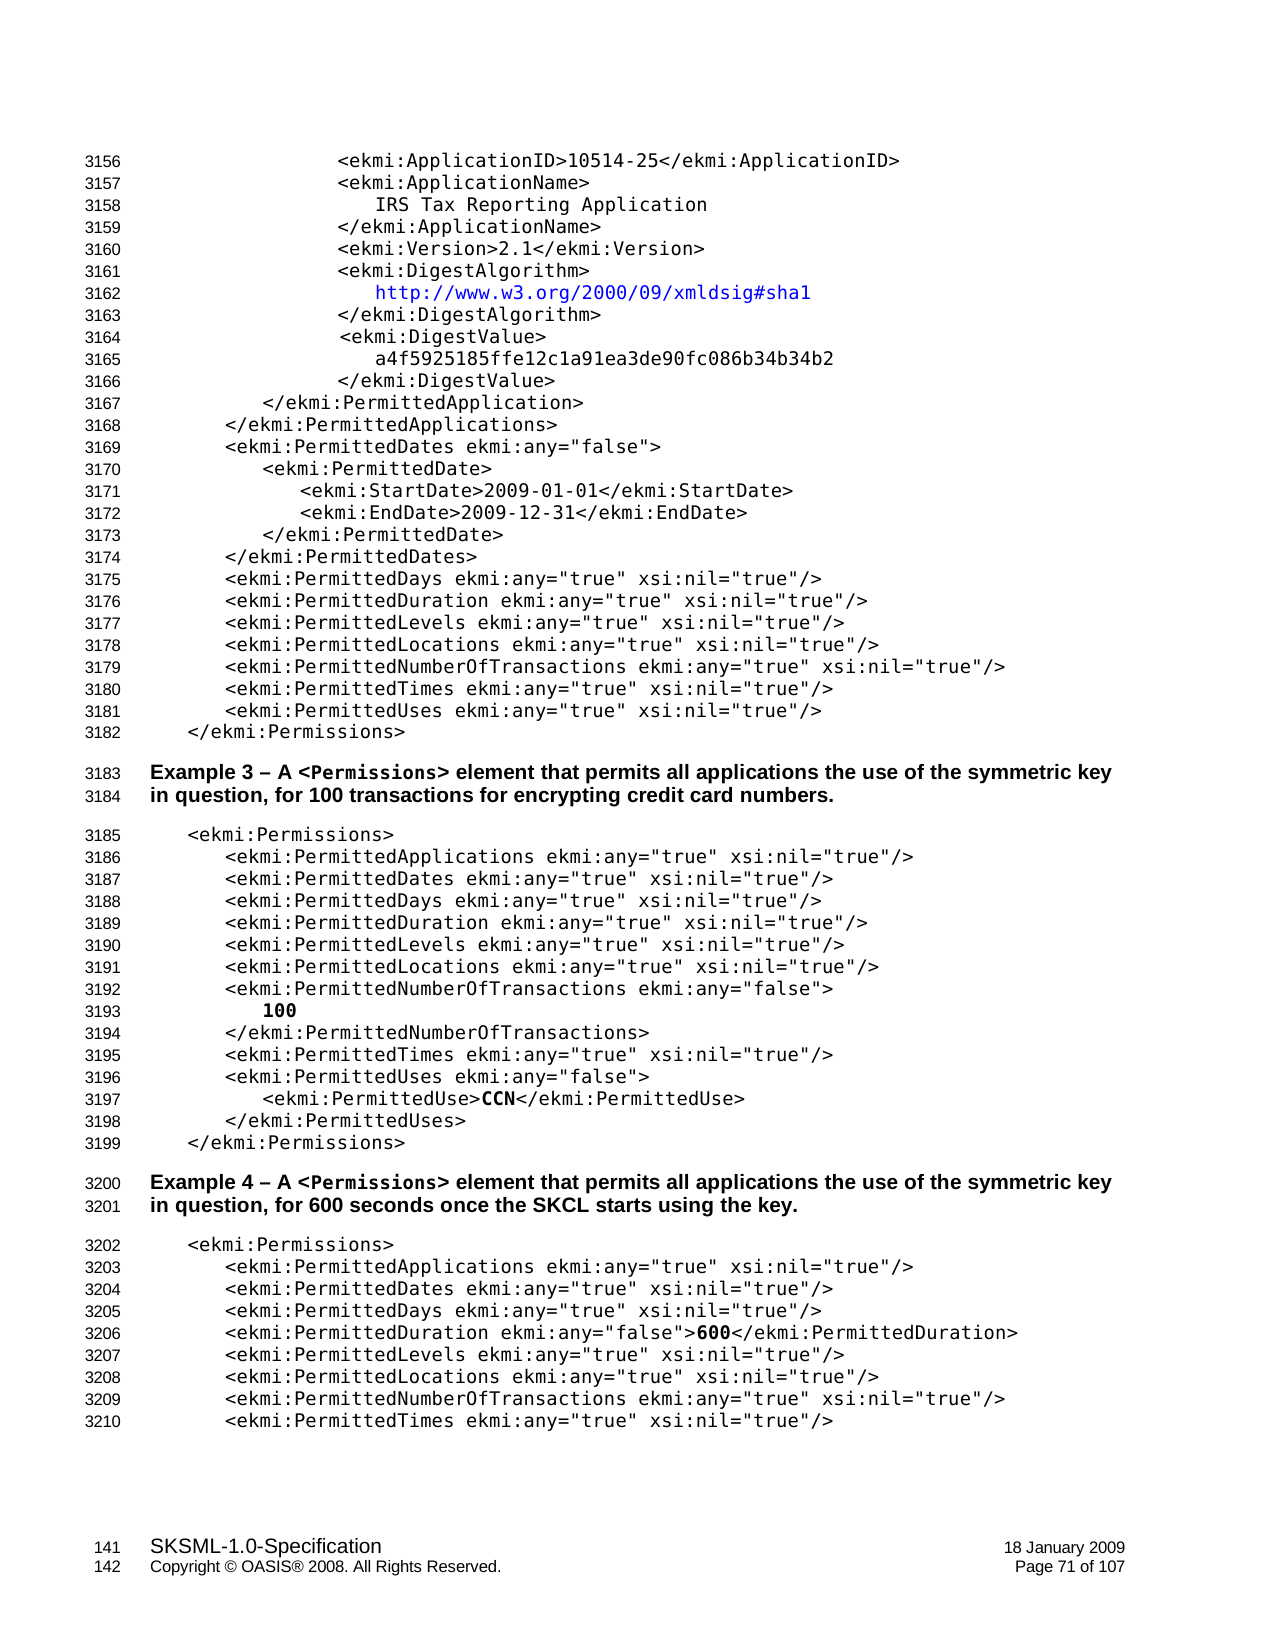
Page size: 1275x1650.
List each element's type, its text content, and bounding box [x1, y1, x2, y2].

text <ekmi:Permissions> <ekmi:PermittedApplications ekmi:any="true" xsi:nil="true"/> <ekmi:PermittedDates ekmi:any="true" xsi:nil="true"/> <ekmi:PermittedDays ekmi:any="true" xsi:nil="true"/> <ekmi:PermittedDuration ekmi:any="false">600</ekmi:PermittedDuration> <ekmi:PermittedLevels ekmi:any="true" xsi:nil="true"/> <ekmi:PermittedLocations ekmi:any="true" xsi:nil="true"/> <ekmi:PermittedNumberOfTransactions ekmi:any="true" xsi:nil="true"/> <ekmi:PermittedTimes ekmi:any="true" xsi:nil="true"/> [150, 1234, 1125, 1432]
text <ekmi:Permissions> <ekmi:PermittedApplications ekmi:any="true" xsi:nil="true"/> <ekmi:PermittedDates ekmi:any="true" xsi:nil="true"/> <ekmi:PermittedDays ekmi:any="true" xsi:nil="true"/> <ekmi:PermittedDuration ekmi:any="true" xsi:nil="true"/> <ekmi:PermittedLevels ekmi:any="true" xsi:nil="true"/> <ekmi:PermittedLocations ekmi:any="true" xsi:nil="true"/> <ekmi:PermittedNumberOfTransactions ekmi:any="false"> 100 </ekmi:PermittedNumberOfTransactions> <ekmi:PermittedTimes ekmi:any="true" xsi:nil="true"/> <ekmi:PermittedUses ekmi:any="false"> <ekmi:PermittedUse>CCN</ekmi:PermittedUse> </ekmi:PermittedUses> </ekmi:Permissions> [150, 824, 1125, 1153]
text <ekmi:ApplicationID>10514-25</ekmi:ApplicationID> <ekmi:ApplicationName> IRS Tax Reporting Application </ekmi:ApplicationName> <ekmi:Version>2.1</ekmi:Version> <ekmi:DigestAlgorithm> http://www.w3.org/2000/09/xmldsig#sha1 </ekmi:DigestAlgorithm> <ekmi:DigestValue> a4f5925185ffe12c1a91ea3de90fc086b34b34b2 </ekmi:DigestValue> </ekmi:PermittedApplication> </ekmi:PermittedApplications> <ekmi:PermittedDates ekmi:any="false"> <ekmi:PermittedDate> <ekmi:StartDate>2009-01-01</ekmi:StartDate> <ekmi:EndDate>2009-12-31</ekmi:EndDate> </ekmi:PermittedDate> </ekmi:PermittedDates> <ekmi:PermittedDays ekmi:any="true" xsi:nil="true"/> <ekmi:PermittedDuration ekmi:any="true" xsi:nil="true"/> <ekmi:PermittedLevels ekmi:any="true" xsi:nil="true"/> <ekmi:PermittedLocations ekmi:any="true" xsi:nil="true"/> <ekmi:PermittedNumberOfTransactions ekmi:any="true" xsi:nil="true"/> <ekmi:PermittedTimes ekmi:any="true" xsi:nil="true"/> <ekmi:PermittedUses ekmi:any="true" xsi:nil="true"/> </ekmi:Permissions> [150, 150, 1125, 743]
text Example 4 – A <Permissions> element that permits all applications the use of the symmetric key in question, for 600 seconds once the SKCL starts using the key. [150, 1170, 1125, 1217]
text Example 3 – A <Permissions> element that permits all applications the use of the symmetric key in question, for 100 transactions for encrypting credit card numbers. [150, 760, 1125, 807]
